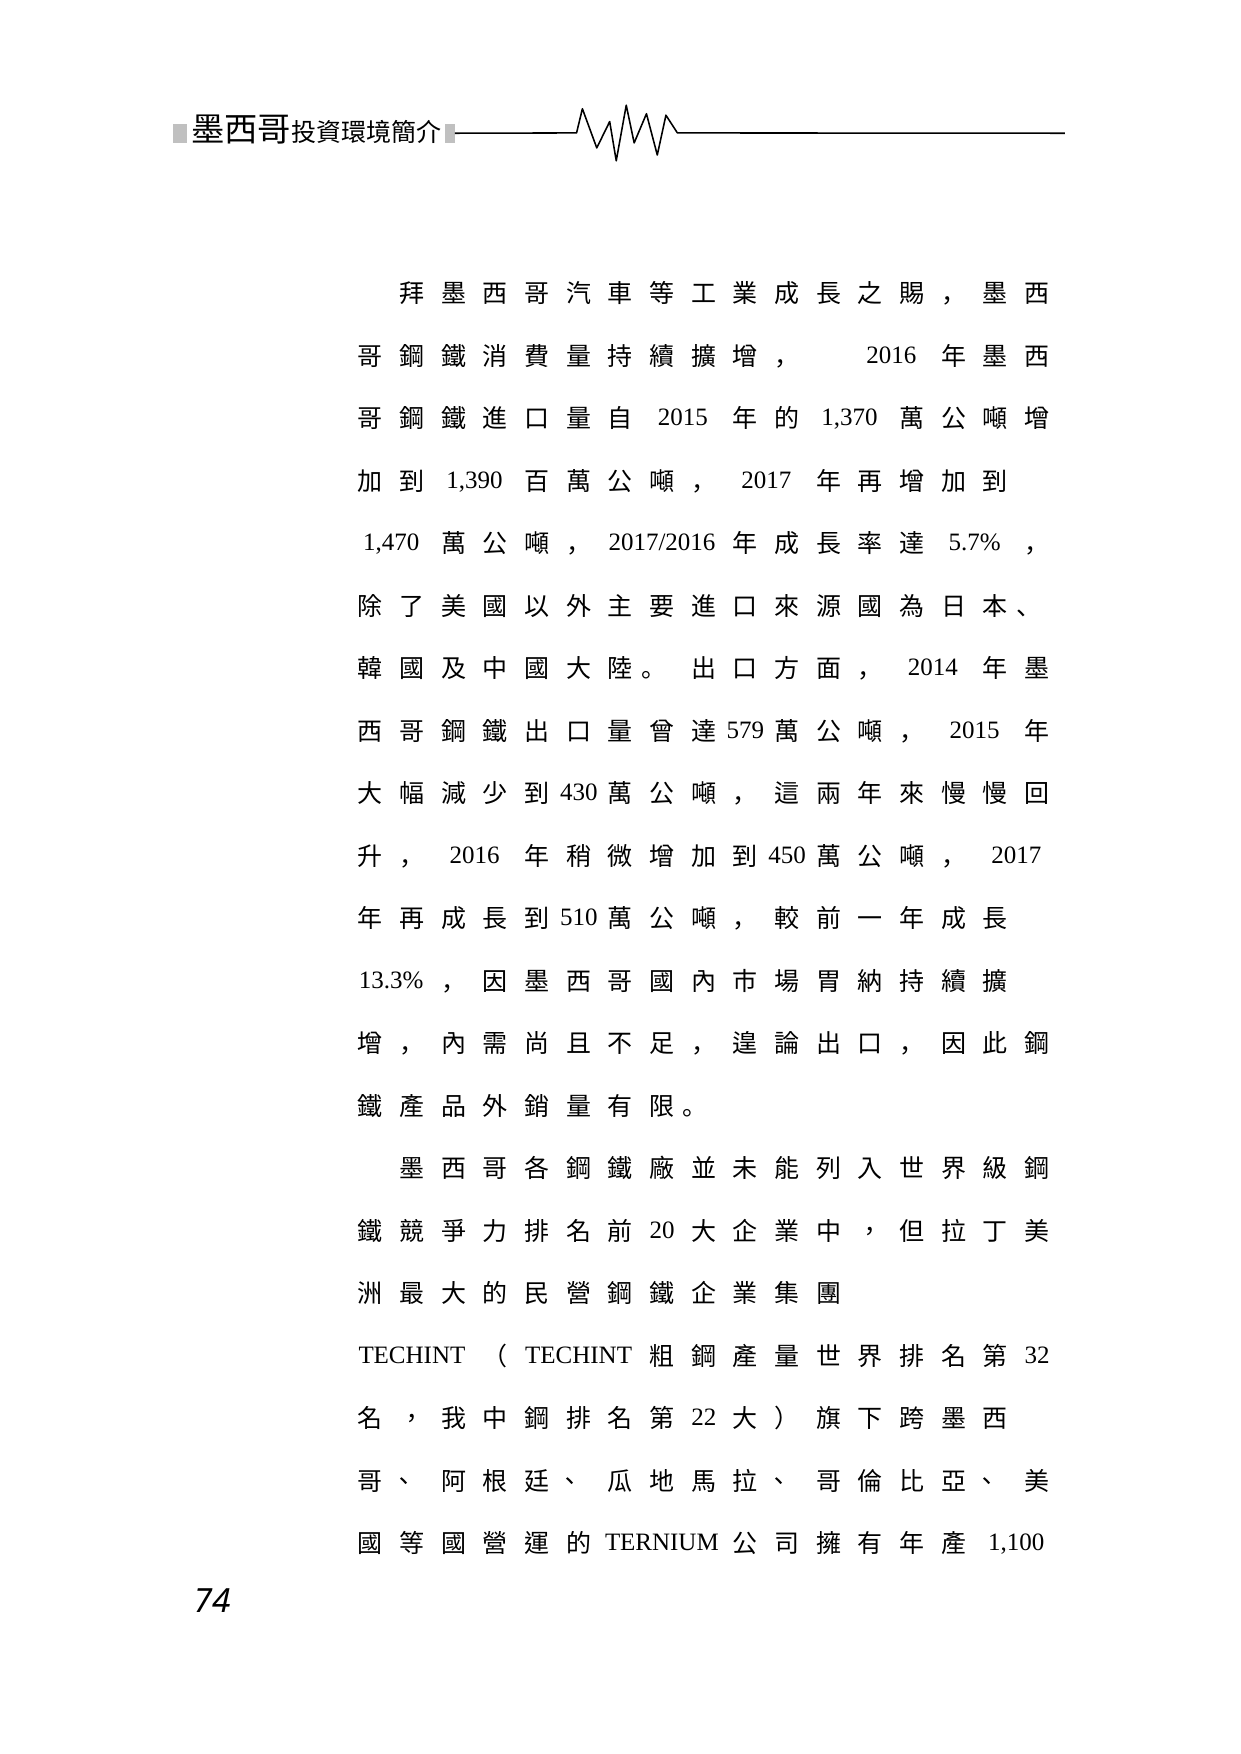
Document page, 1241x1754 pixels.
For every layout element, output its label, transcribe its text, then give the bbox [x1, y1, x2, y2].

text 拜墨西哥汽車等工業成長之賜，墨西哥鋼鐵消費量持續擴增， 2016年墨西哥鋼鐵進口量自2015年的1,370萬公噸增加到1,390百萬公噸，2017年再增加到1,470萬公噸，2017/2016年成長率達5.7%，除了美國以外主要進口來源國為日本、韓國及中國大陸。出口方面，2014年墨西哥鋼鐵出口量曾達579萬公噸，2015年大幅減少到430萬公噸，這兩年來慢慢回升，2016年稍微增加到450萬公噸，2017年再成長到510萬公噸，較前一年成長13.3%，因墨西哥國內市場胃納持續擴增，內需尚且不足，遑論出口，因此鋼鐵產品外銷量有限。 [330, 250, 1058, 1125]
text 墨西哥各鋼鐵廠並未能列入世界級鋼鐵競爭力排名前20大企業中，但拉丁美洲最大的民營鋼鐵企業集團TECHINT（TECHINT粗鋼產量世界排名第32名，我中鋼排名第22大）旗下跨墨西哥、阿根廷、瓜地馬拉、哥倫比亞、美國等國營運的TERNIUM公司擁有年產1,100 [330, 1125, 1058, 1563]
